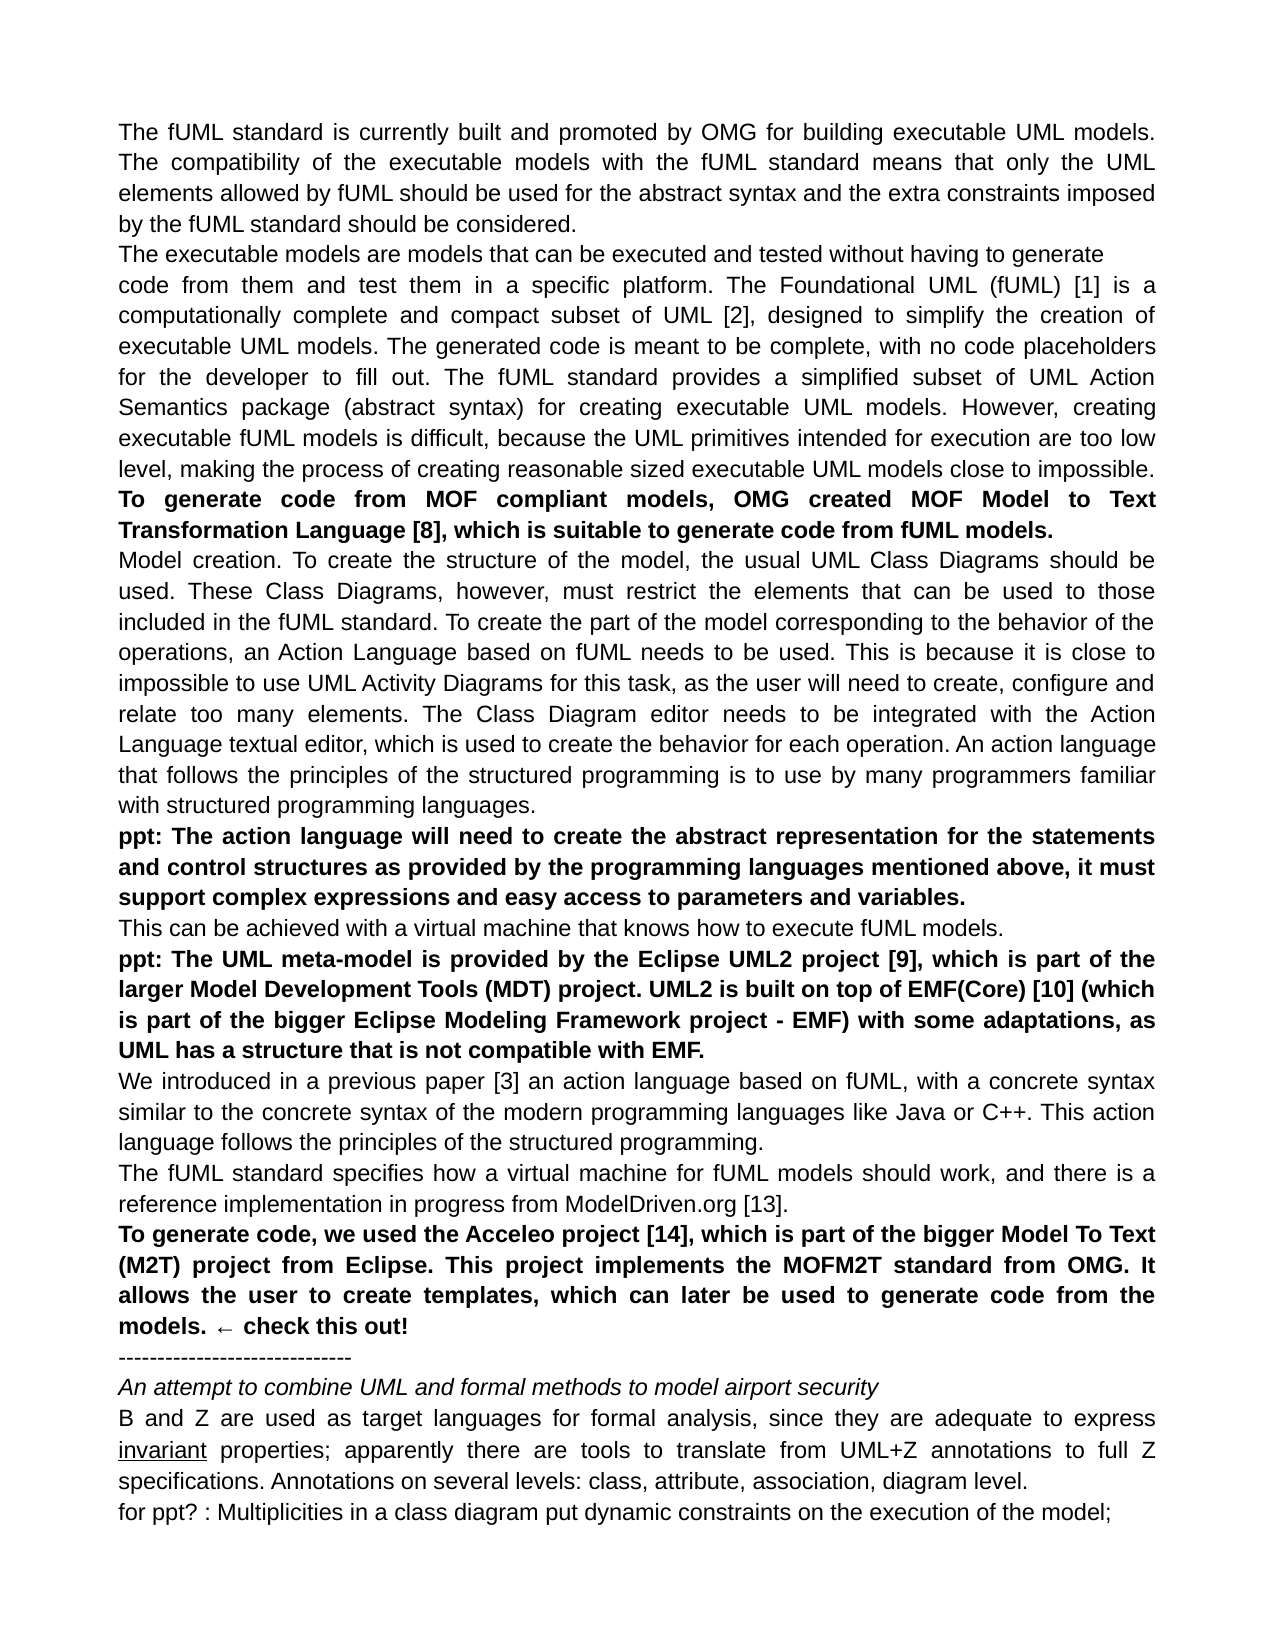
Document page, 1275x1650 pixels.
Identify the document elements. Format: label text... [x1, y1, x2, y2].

text The executable models are models that can be executed and tested without having to generate [118, 241, 1157, 267]
text for ppt? : Multiplicities in a class diagram put dynamic constraints on the execution of the model; [118, 1498, 1157, 1525]
text The fUML standard is currently built and promoted by OMG for building executable UML models. The compatibility of the executable models with the fUML standard means that only the UML elements allowed by fUML should be used for the abstract syntax and the extra constraints imposed by the fUML standard should be considered. [118, 118, 1157, 237]
text B and Z are used as target languages for formal analysis, since they are adequate to express invariant properties; apparently there are tools to translate from UML+Z annotations to full Z specifications. Annotations on several levels: class, attribute, association, diagram level. [118, 1404, 1157, 1494]
text This can be achieved with a virtual machine that knows how to execute fUML models. [118, 914, 1157, 941]
text code from them and test them in a specific platform. The Foundational UML (fUML) [1] is a computationally complete and compact subset of UML [2], designed to simplify the creation of executable UML models. The generated code is meant to be complete, with no code placeholders for the developer to fill out. The fUML standard provides a simplified subset of UML Action Semantics package (abstract syntax) for creating executable UML models. However, creating executable fUML models is difficult, because the UML primitives intended for execution are too low level, making the process of creating reasonable sized executable UML models close to impossible. To generate code from MOF compliant models, OMG created MOF Model to Text Transformation Language [8], which is suitable to generate code from fUML models. [118, 271, 1157, 543]
text ------------------------------ [118, 1343, 1157, 1370]
text The fUML standard specifies how a virtual machine for fUML models should work, and there is a reference implementation in progress from ModelDriven.org [13]. [118, 1159, 1157, 1217]
text Model creation. To create the structure of the model, the usual UML Class Diagrams should be used. These Class Diagrams, however, must restrict the elements that can be used to those included in the fUML standard. To create the part of the model corresponding to the behavior of the operations, an Action Language based on fUML needs to be used. This is because it is close to impossible to use UML Activity Diagrams for this task, as the user will need to create, configure and relate too many elements. The Class Diagram editor needs to be integrated with the Action Language textual editor, which is used to create the behavior for each operation. An action language that follows the principles of the structured programming is to use by many programmers familiar with structured programming languages. [118, 547, 1157, 819]
text ppt: The action language will need to create the abstract representation for the statements and control structures as provided by the programming languages mentioned above, it must support complex expressions and easy access to parameters and variables. [118, 822, 1157, 911]
text ppt: The UML meta-model is provided by the Eclipse UML2 project [9], which is part of the larger Model Development Tools (MDT) project. UML2 is built on top of EMF(Core) [10] (which is part of the bigger Eclipse Modeling Framework project - EMF) with some adaptations, as UML has a structure that is not compatible with EMF. [118, 945, 1157, 1064]
text To generate code, we used the Acceleo project [14], which is part of the bigger Model To Text (M2T) project from Eclipse. This project implements the MOFM2T standard from OMG. It allows the user to create templates, which can later be used to generate code from the models. ← check this out! [118, 1221, 1157, 1339]
text We introduced in a previous paper [3] an action language based on fUML, with a concrete syntax similar to the concrete syntax of the modern programming languages like Java or C++. This action language follows the principles of the structured programming. [118, 1067, 1157, 1156]
text An attempt to combine UML and formal methods to model airport security [118, 1374, 1157, 1401]
